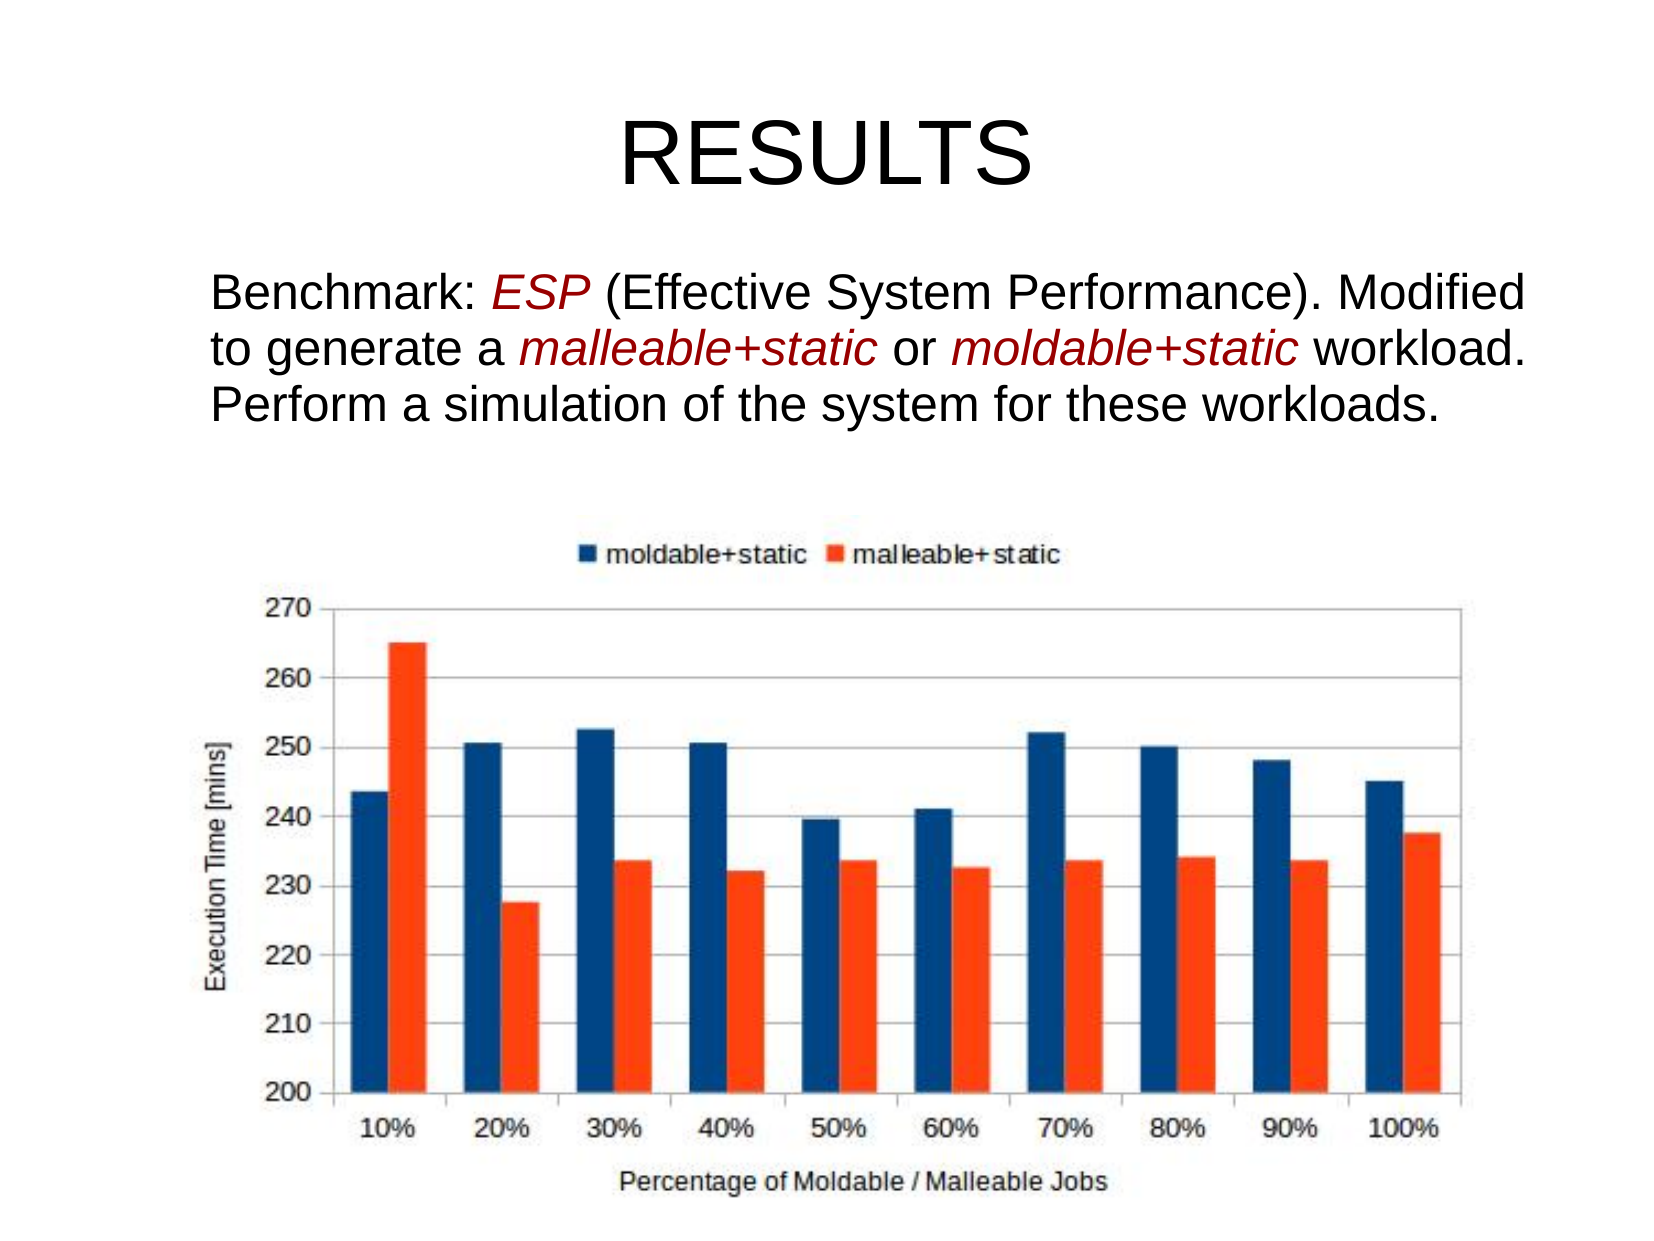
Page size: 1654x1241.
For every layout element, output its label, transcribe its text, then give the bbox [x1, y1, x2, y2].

picture [155, 515, 1487, 1238]
list Benchmark: ESP (Effective System Performance). Modified to generate a malleable+static or moldable+static workload. Perform a simulation of the system for these workloads. [68, 264, 1557, 1241]
title RESULTS [82, 49, 1571, 257]
